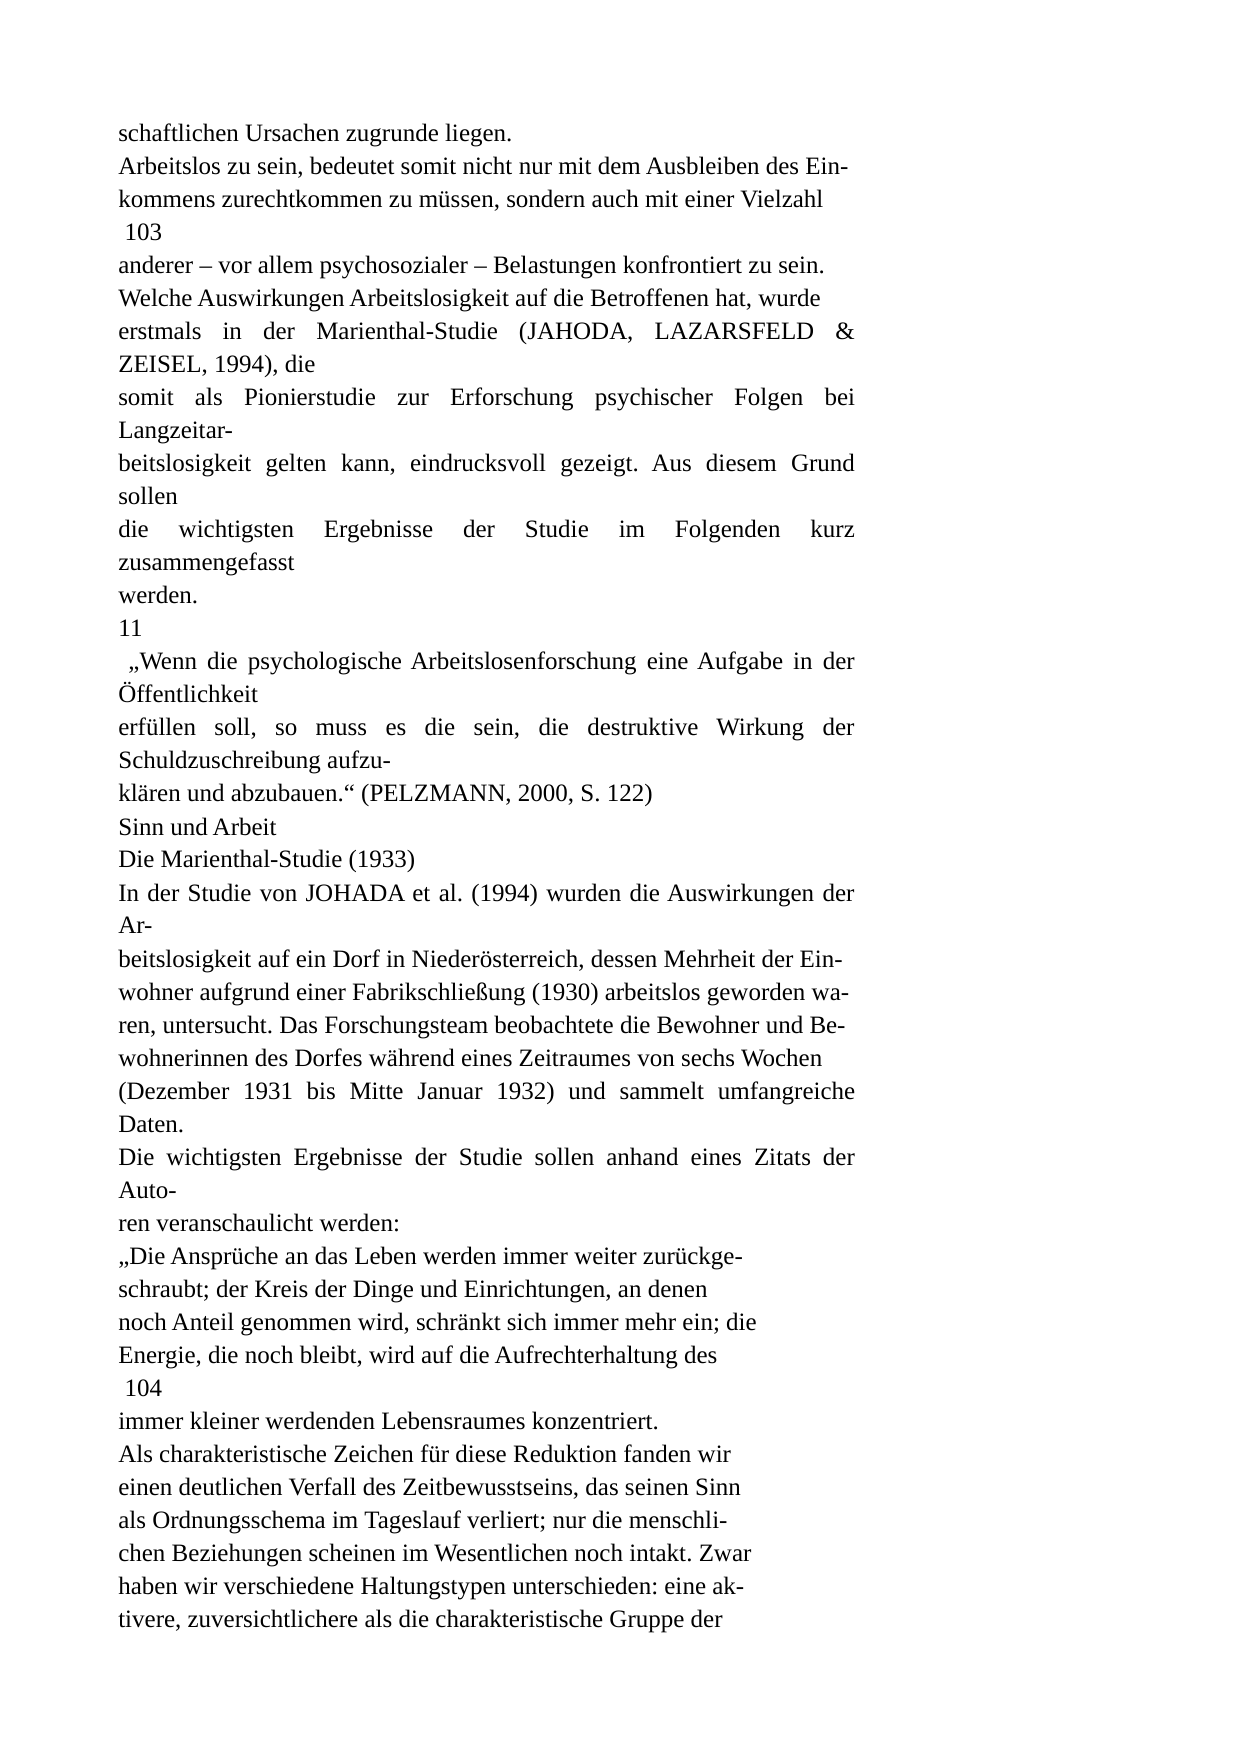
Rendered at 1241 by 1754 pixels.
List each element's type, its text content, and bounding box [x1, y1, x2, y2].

text „Wenn die psychologische Arbeitslosenforschung eine Aufgabe in der Öffentlichkeit [118, 646, 856, 708]
text ren veranschaulicht werden: [118, 1208, 856, 1237]
text die wichtigsten Ergebnisse der Studie im Folgenden kurz zusammengefasst [118, 514, 856, 576]
text als Ordnungsschema im Tageslauf verliert; nur die menschli- [118, 1505, 856, 1534]
text Arbeitslos zu sein, bedeutet somit nicht nur mit dem Ausbleiben des Ein- [118, 151, 856, 180]
text Sinn und Arbeit [118, 812, 856, 840]
text Die Marienthal-Studie (1933) [118, 844, 856, 873]
text schaftlichen Ursachen zugrunde liegen. [118, 118, 856, 147]
text 103 [118, 217, 856, 246]
text somit als Pionierstudie zur Erforschung psychischer Folgen bei Langzeitar- [118, 382, 856, 444]
text einen deutlichen Verfall des Zeitbewusstseins, das seinen Sinn [118, 1472, 856, 1501]
text wohner aufgrund einer Fabrikschließung (1930) arbeitslos geworden wa- [118, 977, 856, 1005]
text „Die Ansprüche an das Leben werden immer weiter zurückge- [118, 1241, 856, 1269]
text Energie, die noch bleibt, wird auf die Aufrechterhaltung des [118, 1340, 856, 1369]
text noch Anteil genommen wird, schränkt sich immer mehr ein; die [118, 1307, 856, 1336]
text erfüllen soll, so muss es die sein, die destruktive Wirkung der Schuldzuschreibung aufzu- [118, 712, 856, 774]
text beitslosigkeit gelten kann, eindrucksvoll gezeigt. Aus diesem Grund sollen [118, 448, 856, 510]
text tivere, zuversichtlichere als die charakteristische Gruppe der [118, 1604, 856, 1633]
text Welche Auswirkungen Arbeitslosigkeit auf die Betroffenen hat, wurde [118, 283, 856, 312]
text Als charakteristische Zeichen für diese Reduktion fanden wir [118, 1439, 856, 1468]
text haben wir verschiedene Haltungstypen unterschieden: eine ak- [118, 1571, 856, 1600]
text 11 [118, 613, 856, 642]
text Die wichtigsten Ergebnisse der Studie sollen anhand eines Zitats der Auto- [118, 1142, 856, 1203]
text beitslosigkeit auf ein Dorf in Niederösterreich, dessen Mehrheit der Ein- [118, 944, 856, 972]
text immer kleiner werdenden Lebensraumes konzentriert. [118, 1406, 856, 1435]
text erstmals in der Marienthal-Studie (JAHODA, LAZARSFELD & ZEISEL, 1994), die [118, 316, 856, 378]
text klären und abzubauen.“ (PELZMANN, 2000, S. 122) [118, 778, 856, 807]
text anderer – vor allem psychosozialer – Belastungen konfrontiert zu sein. [118, 250, 856, 279]
text kommens zurechtkommen zu müssen, sondern auch mit einer Vielzahl [118, 184, 856, 213]
text schraubt; der Kreis der Dinge und Einrichtungen, an denen [118, 1274, 856, 1303]
text ren, untersucht. Das Forschungsteam beobachtete die Bewohner und Be- [118, 1010, 856, 1038]
text 104 [118, 1373, 856, 1402]
text wohnerinnen des Dorfes während eines Zeitraumes von sechs Wochen [118, 1043, 856, 1071]
text In der Studie von JOHADA et al. (1994) wurden die Auswirkungen der Ar- [118, 878, 856, 939]
text chen Beziehungen scheinen im Wesentlichen noch intakt. Zwar [118, 1538, 856, 1567]
text werden. [118, 580, 856, 609]
text (Dezember 1931 bis Mitte Januar 1932) und sammelt umfangreiche Daten. [118, 1076, 856, 1137]
